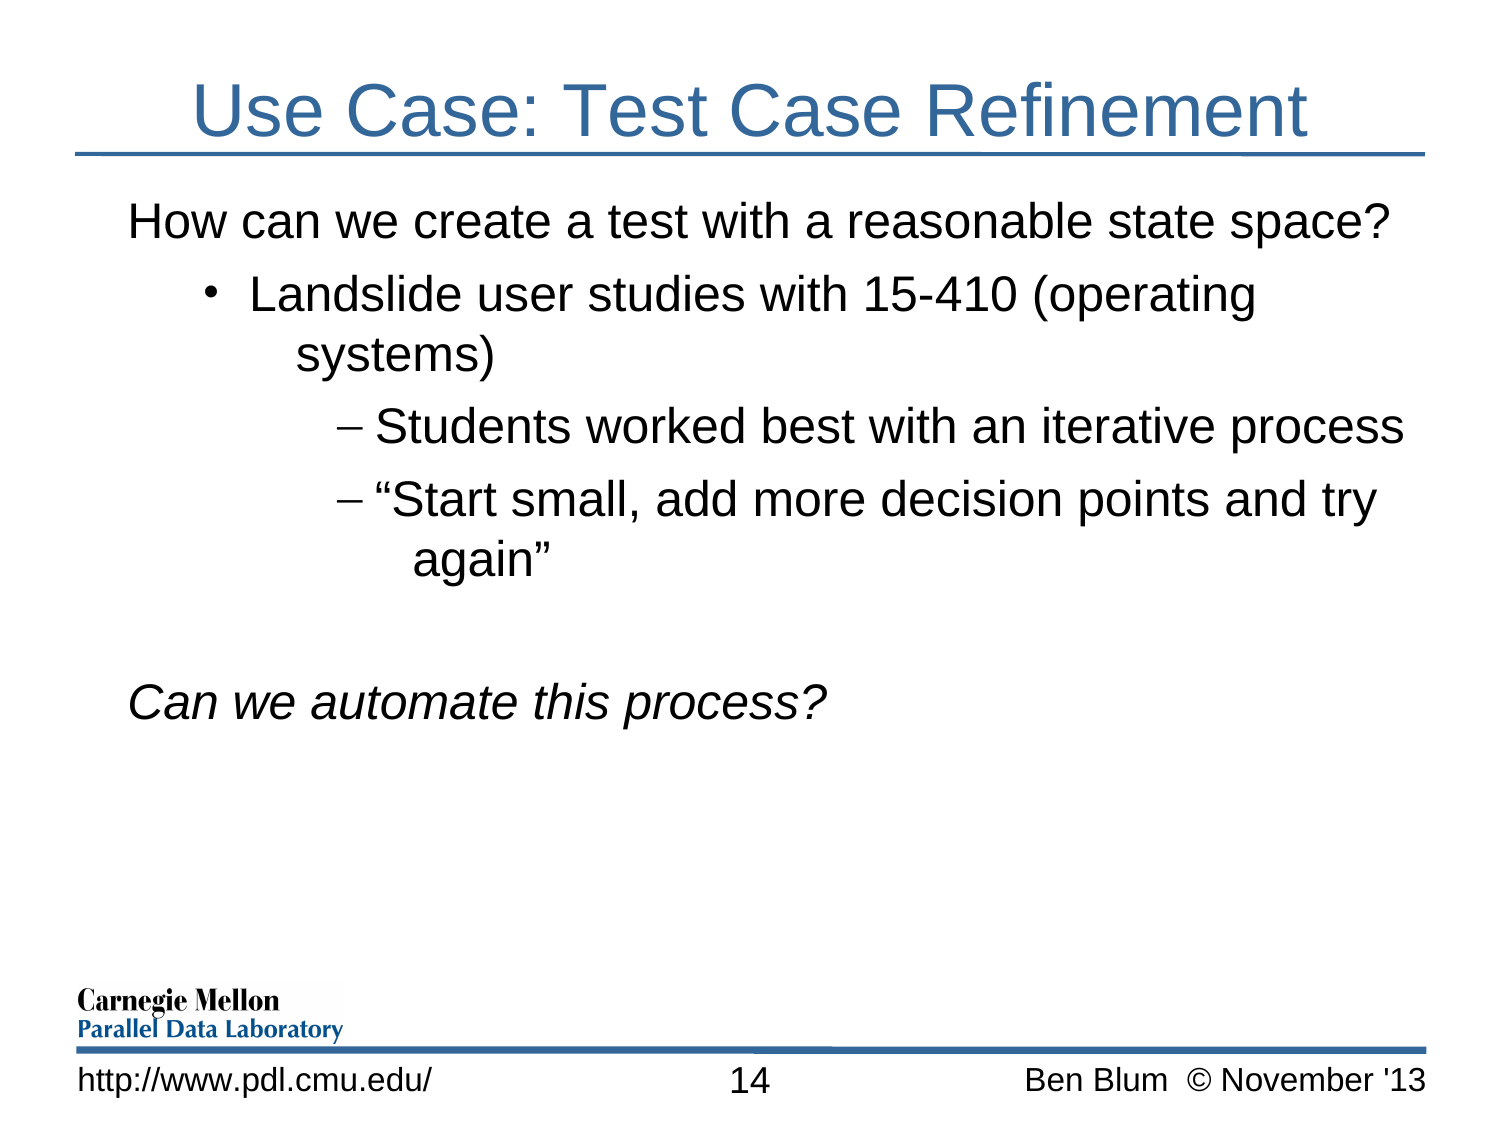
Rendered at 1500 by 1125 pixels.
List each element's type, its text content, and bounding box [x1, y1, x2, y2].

list How can we create a test with a reasonable state space? Landslide user studies with 15-410 (operating systems) Students worked best with an iterative process “Start small, add more decision points and try again” Can we automate this process? [112, 181, 1426, 938]
picture [77, 979, 343, 1044]
title Use Case: Test Case Refinement [112, 49, 1388, 163]
